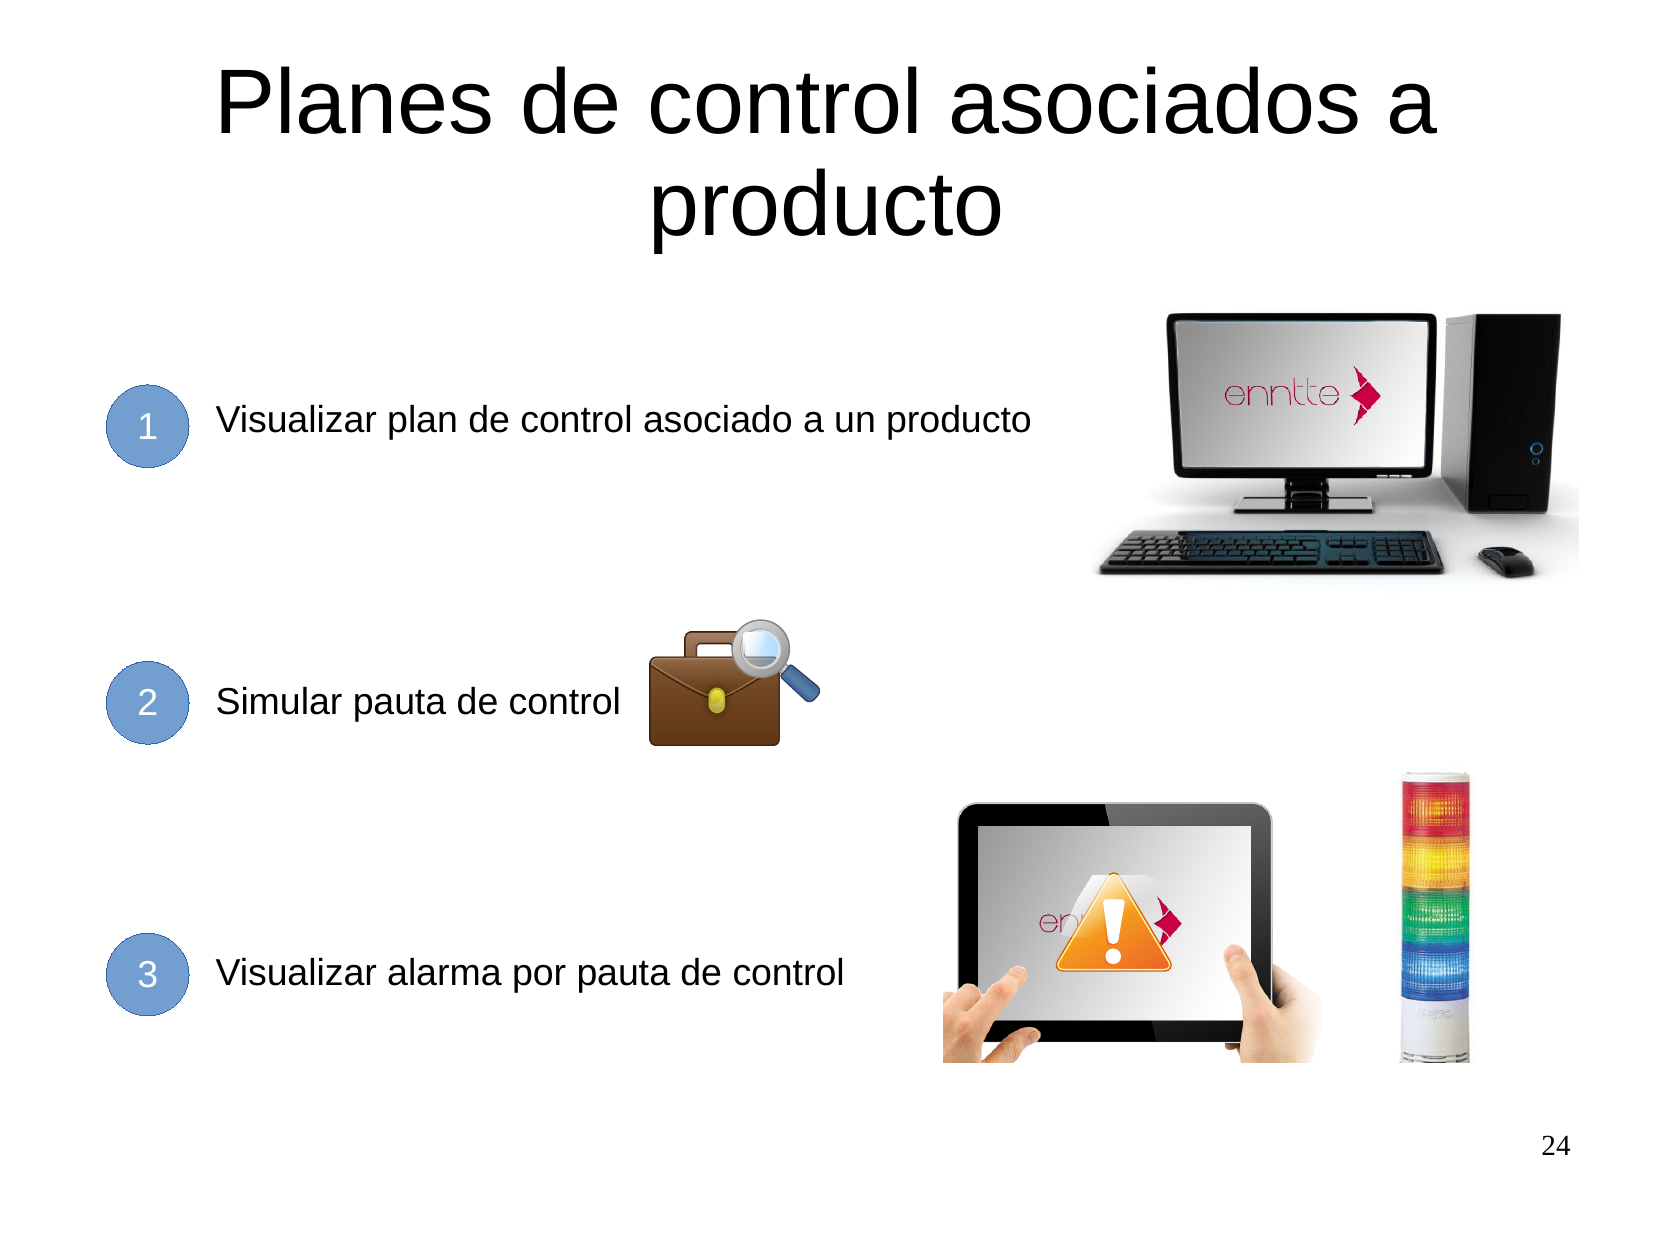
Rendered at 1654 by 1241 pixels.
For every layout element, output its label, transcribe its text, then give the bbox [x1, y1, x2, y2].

picture [1393, 767, 1477, 1063]
text_box 2 [106, 661, 190, 745]
picture [1086, 295, 1579, 602]
title Planes de control asociados a producto [82, 49, 1571, 257]
text_box Visualizar plan de control asociado a un producto [200, 390, 1086, 532]
picture [943, 802, 1323, 1063]
text_box Visualizar alarma por pauta de control [200, 944, 875, 1010]
text_box Simular pauta de control [200, 672, 649, 739]
text_box 1 [106, 384, 190, 468]
text_box 3 [106, 933, 190, 1016]
picture [649, 608, 827, 746]
